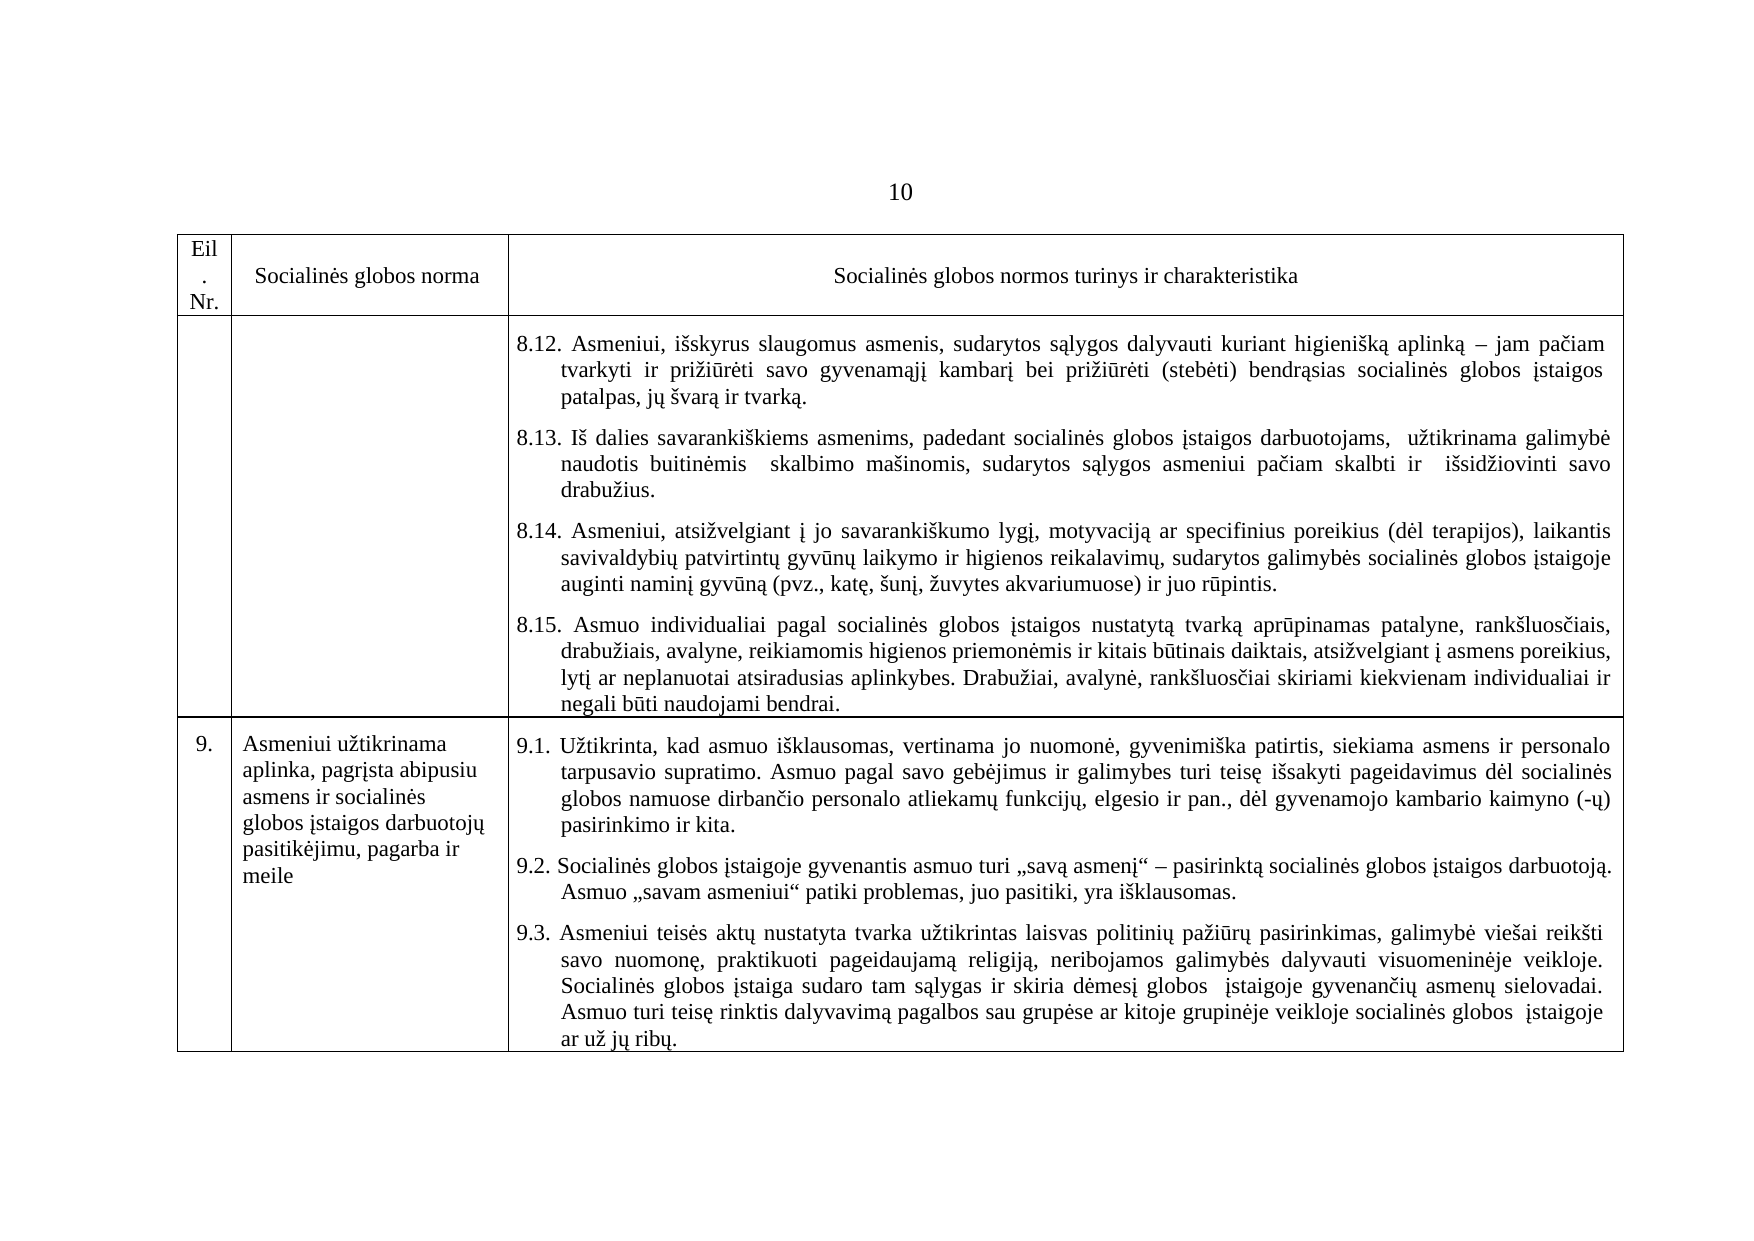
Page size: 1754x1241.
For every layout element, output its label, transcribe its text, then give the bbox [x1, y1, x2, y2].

table_header Socialinės globos norma [232, 235, 508, 314]
table_cell 8.12. Asmeniui, išskyrus slaugomus asmenis, sudarytos sąlygos dalyvauti kuriant higienišką aplinką – jam pačiam tvarkyti ir prižiūrėti savo gyvenamąjį kambarį bei prižiūrėti (stebėti) bendrąsias socialinės globos įstaigos patalpas, jų švarą ir tvarką. 8.13. Iš dalies savarankiškiems asmenims, padedant socialinės globos įstaigos darbuotojams, užtikrinama galimybė naudotis buitinėmis skalbimo mašinomis, sudarytos sąlygos asmeniui pačiam skalbti ir išsidžiovinti savo drabužius. 8.14. Asmeniui, atsižvelgiant į jo savarankiškumo lygį, motyvaciją ar specifinius poreikius (dėl terapijos), laikantis savivaldybių patvirtintų gyvūnų laikymo ir higienos reikalavimų, sudarytos galimybės socialinės globos įstaigoje auginti naminį gyvūną (pvz., katę, šunį, žuvytes akvariumuose) ir juo rūpintis. 8.15. Asmuo individualiai pagal socialinės globos įstaigos nustatytą tvarką aprūpinamas patalyne, rankšluosčiais, drabužiais, avalyne, reikiamomis higienos priemonėmis ir kitais būtinais daiktais, atsižvelgiant į asmens poreikius, lytį ar neplanuotai atsiradusias aplinkybes. Drabužiai, avalynė, rankšluosčiai skiriami kiekvienam individualiai ir negali būti naudojami bendrai. [509, 316, 1623, 716]
table_cell [232, 316, 508, 716]
table_cell [178, 316, 231, 716]
table_header Socialinės globos normos turinys ir charakteristika [509, 235, 1623, 314]
table_cell 9.1. Užtikrinta, kad asmuo išklausomas, vertinama jo nuomonė, gyvenimiška patirtis, siekiama asmens ir personalo tarpusavio supratimo. Asmuo pagal savo gebėjimus ir galimybes turi teisę išsakyti pageidavimus dėl socialinės globos namuose dirbančio personalo atliekamų funkcijų, elgesio ir pan., dėl gyvenamojo kambario kaimyno (-ų) pasirinkimo ir kita. 9.2. Socialinės globos įstaigoje gyvenantis asmuo turi „savą asmenį“ – pasirinktą socialinės globos įstaigos darbuotoją. Asmuo „savam asmeniui“ patiki problemas, juo pasitiki, yra išklausomas. 9.3. Asmeniui teisės aktų nustatyta tvarka užtikrintas laisvas politinių pažiūrų pasirinkimas, galimybė viešai reikšti savo nuomonę, praktikuoti pageidaujamą religiją, neribojamos galimybės dalyvauti visuomeninėje veikloje. Socialinės globos įstaiga sudaro tam sąlygas ir skiria dėmesį globos įstaigoje gyvenančių asmenų sielovadai. Asmuo turi teisę rinktis dalyvavimą pagalbos sau grupėse ar kitoje grupinėje veikloje socialinės globos įstaigoje ar už jų ribų. [509, 718, 1623, 1051]
table_header Eil. Nr. [178, 235, 231, 314]
table_cell 9. [178, 718, 231, 1051]
table_cell Asmeniui užtikrinama aplinka, pagrįsta abipusiu asmens ir socialinės globos įstaigos darbuotojų pasitikėjimu, pagarba ir meile [232, 718, 508, 1051]
